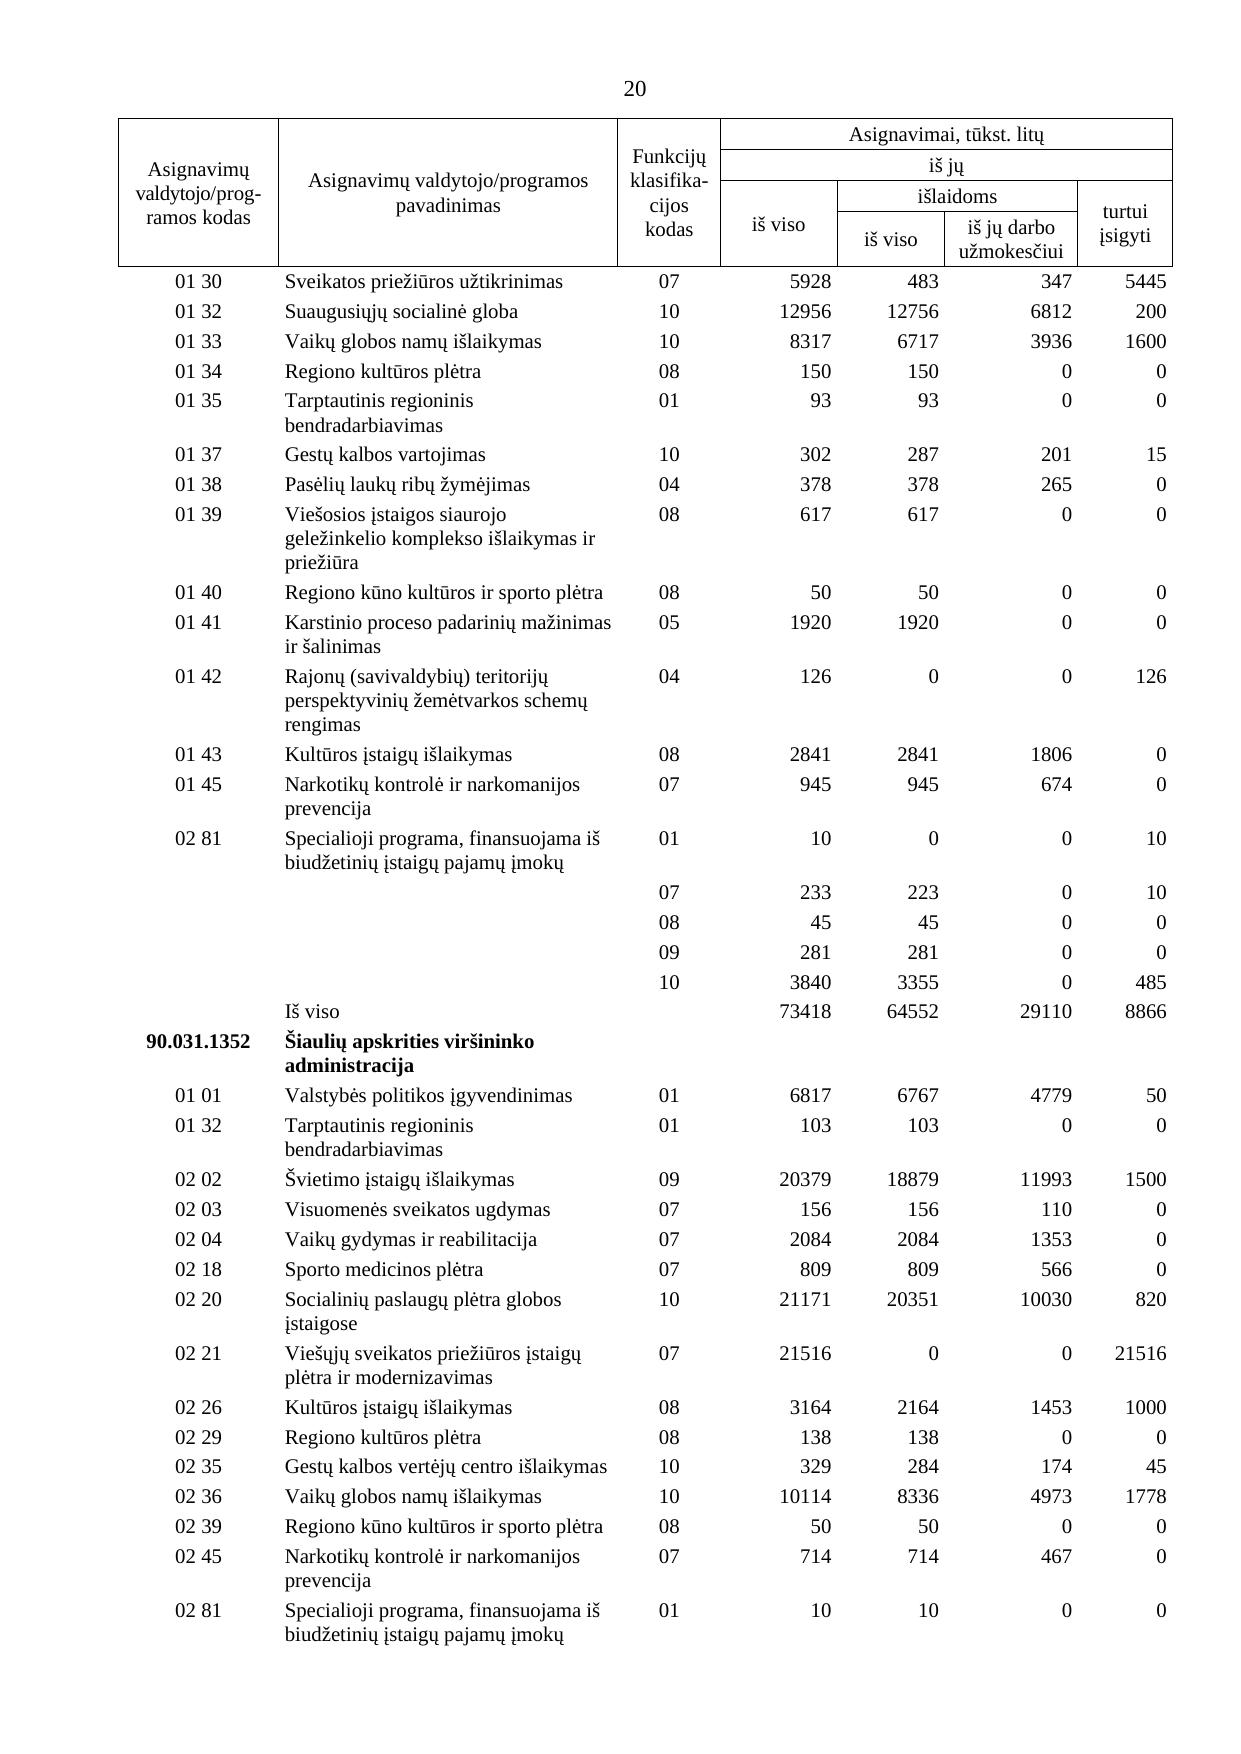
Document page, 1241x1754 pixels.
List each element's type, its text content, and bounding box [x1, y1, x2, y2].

table_cell 467 [945, 1541, 1078, 1595]
table_cell 6717 [837, 326, 944, 356]
table_cell [720, 1026, 837, 1080]
table_cell 50 [837, 577, 944, 607]
table_cell 50 [837, 1511, 944, 1541]
table_cell 0 [945, 499, 1078, 577]
table_cell 0 [945, 356, 1078, 386]
table_cell 378 [720, 469, 837, 499]
table_cell 01 01 [118, 1080, 278, 1110]
table_cell 10 [618, 440, 720, 469]
table_cell 02 04 [118, 1224, 278, 1254]
table_cell 1500 [1078, 1164, 1172, 1194]
table_cell 8866 [1078, 997, 1172, 1026]
table_cell 93 [720, 386, 837, 439]
table_cell Tarptautinis regioninis bendradarbiavimas [279, 1110, 618, 1164]
table_cell turtui įsigyti [1078, 181, 1172, 266]
table_cell 08 [618, 356, 720, 386]
table_cell Šiaulių apskrities viršininko administracija [279, 1026, 618, 1080]
table_cell 0 [1078, 937, 1172, 967]
table_cell 07 [618, 877, 720, 907]
table_cell 5928 [720, 267, 837, 296]
table_cell [118, 907, 278, 937]
table_cell 10 [618, 296, 720, 326]
table_cell 2841 [720, 739, 837, 769]
table_cell 1600 [1078, 326, 1172, 356]
table_cell 302 [720, 440, 837, 469]
table_cell 45 [720, 907, 837, 937]
table_cell [618, 997, 720, 1026]
table_cell 07 [618, 1541, 720, 1595]
table_cell [279, 907, 618, 937]
table_cell 01 [618, 1110, 720, 1164]
table_cell Vaikų globos namų išlaikymas [279, 326, 618, 356]
table_cell 09 [618, 1164, 720, 1194]
table_cell 0 [1078, 1254, 1172, 1284]
table_cell 02 03 [118, 1194, 278, 1224]
table_header Asignavimų valdytojo/prog-ramos kodas [119, 119, 278, 266]
table_cell Sporto medicinos plėtra [279, 1254, 618, 1284]
table_cell 265 [945, 469, 1078, 499]
table_cell 04 [618, 661, 720, 739]
table_cell 10 [618, 1481, 720, 1511]
table_cell 4973 [945, 1481, 1078, 1511]
table_cell 110 [945, 1194, 1078, 1224]
table_cell Regiono kūno kultūros ir sporto plėtra [279, 577, 618, 607]
table_cell 01 32 [118, 1110, 278, 1164]
table_cell 07 [618, 1224, 720, 1254]
table_cell 5445 [1078, 267, 1172, 296]
table_cell Gestų kalbos vartojimas [279, 440, 618, 469]
table_cell 0 [1078, 739, 1172, 769]
table_cell 02 26 [118, 1392, 278, 1422]
table_cell 820 [1078, 1284, 1172, 1338]
table_cell 02 02 [118, 1164, 278, 1194]
table_cell 0 [945, 661, 1078, 739]
table_cell 07 [618, 769, 720, 823]
table_cell [118, 877, 278, 907]
table_cell 12956 [720, 296, 837, 326]
table_cell 201 [945, 440, 1078, 469]
table_cell 1806 [945, 739, 1078, 769]
table_cell išlaidoms [838, 181, 1077, 211]
table_cell 138 [837, 1422, 944, 1452]
table_cell 281 [837, 937, 944, 967]
table_cell 10 [618, 1284, 720, 1338]
table_cell 714 [837, 1541, 944, 1595]
table_cell 8336 [837, 1481, 944, 1511]
table_cell 21171 [720, 1284, 837, 1338]
table_cell 08 [618, 1392, 720, 1422]
table_cell Narkotikų kontrolė ir narkomanijos prevencija [279, 769, 618, 823]
table_cell 150 [720, 356, 837, 386]
table_cell 200 [1078, 296, 1172, 326]
table_cell 0 [1078, 1110, 1172, 1164]
table_cell 10 [720, 823, 837, 877]
table_cell 0 [1078, 769, 1172, 823]
table_cell 126 [720, 661, 837, 739]
table_cell 01 45 [118, 769, 278, 823]
table_cell 01 40 [118, 577, 278, 607]
table_cell iš viso [721, 181, 837, 266]
table_cell Narkotikų kontrolė ir narkomanijos prevencija [279, 1541, 618, 1595]
table_cell Visuomenės sveikatos ugdymas [279, 1194, 618, 1224]
table_cell 1000 [1078, 1392, 1172, 1422]
table_cell 2841 [837, 739, 944, 769]
table_cell 0 [1078, 607, 1172, 661]
table_cell 329 [720, 1452, 837, 1481]
table_cell Tarptautinis regioninis bendradarbiavimas [279, 386, 618, 439]
table_cell 0 [1078, 386, 1172, 439]
table_cell 8317 [720, 326, 837, 356]
table_cell [279, 937, 618, 967]
table_cell Gestų kalbos vertėjų centro išlaikymas [279, 1452, 618, 1481]
table_cell 945 [837, 769, 944, 823]
table_cell 45 [837, 907, 944, 937]
table_cell Rajonų (savivaldybių) teritorijų perspektyvinių žemėtvarkos schemų rengimas [279, 661, 618, 739]
table_cell 126 [1078, 661, 1172, 739]
table_cell 01 38 [118, 469, 278, 499]
table_cell 0 [1078, 1422, 1172, 1452]
table_cell 45 [1078, 1452, 1172, 1481]
table_cell 0 [1078, 577, 1172, 607]
table_cell 0 [837, 1338, 944, 1392]
table_cell 347 [945, 267, 1078, 296]
table_cell [618, 1026, 720, 1080]
table_cell 3164 [720, 1392, 837, 1422]
table_cell 02 81 [118, 1595, 278, 1649]
table_cell 07 [618, 267, 720, 296]
table_cell [118, 937, 278, 967]
table_cell 04 [618, 469, 720, 499]
table_cell 15 [1078, 440, 1172, 469]
table_cell 02 39 [118, 1511, 278, 1541]
table_cell 10 [1078, 877, 1172, 907]
table_cell 809 [837, 1254, 944, 1284]
table_cell 10 [618, 326, 720, 356]
table_cell 0 [945, 1422, 1078, 1452]
table_cell 566 [945, 1254, 1078, 1284]
table_cell 0 [1078, 356, 1172, 386]
table_cell 10 [1078, 823, 1172, 877]
table_cell 138 [720, 1422, 837, 1452]
table_cell 1353 [945, 1224, 1078, 1254]
table_cell 01 41 [118, 607, 278, 661]
table_cell Viešųjų sveikatos priežiūros įstaigų plėtra ir modernizavimas [279, 1338, 618, 1392]
table_cell 08 [618, 739, 720, 769]
table_cell 12756 [837, 296, 944, 326]
table_cell [279, 967, 618, 997]
table_cell [1078, 1026, 1172, 1080]
table_cell 08 [618, 577, 720, 607]
table_cell 0 [1078, 1511, 1172, 1541]
table_cell Karstinio proceso padarinių mažinimas ir šalinimas [279, 607, 618, 661]
table_cell 0 [1078, 1194, 1172, 1224]
table_header Asignavimai, tūkst. litų [721, 119, 1172, 149]
table_cell 2084 [720, 1224, 837, 1254]
table_cell 20351 [837, 1284, 944, 1338]
table_cell 02 20 [118, 1284, 278, 1338]
table_cell [945, 1026, 1078, 1080]
table_cell 233 [720, 877, 837, 907]
table_cell 0 [945, 877, 1078, 907]
table_cell 09 [618, 937, 720, 967]
table_cell 50 [1078, 1080, 1172, 1110]
table_cell 01 43 [118, 739, 278, 769]
table_cell 150 [837, 356, 944, 386]
table_cell Viešosios įstaigos siaurojo geležinkelio komplekso išlaikymas ir priežiūra [279, 499, 618, 577]
table_cell Švietimo įstaigų išlaikymas [279, 1164, 618, 1194]
table_cell 1453 [945, 1392, 1078, 1422]
table_cell Specialioji programa, finansuojama iš biudžetinių įstaigų pajamų įmokų [279, 823, 618, 877]
table_cell 29110 [945, 997, 1078, 1026]
table_cell 378 [837, 469, 944, 499]
table_cell 11993 [945, 1164, 1078, 1194]
table_cell 02 81 [118, 823, 278, 877]
table_cell Iš viso [279, 997, 618, 1026]
table_cell Vaikų globos namų išlaikymas [279, 1481, 618, 1511]
table_cell 01 34 [118, 356, 278, 386]
table_cell Kultūros įstaigų išlaikymas [279, 739, 618, 769]
table_cell Specialioji programa, finansuojama iš biudžetinių įstaigų pajamų įmokų [279, 1595, 618, 1649]
table_cell 01 [618, 1595, 720, 1649]
table_cell 1920 [837, 607, 944, 661]
table_cell 1920 [720, 607, 837, 661]
table_cell 01 42 [118, 661, 278, 739]
table_cell 674 [945, 769, 1078, 823]
table_cell 01 33 [118, 326, 278, 356]
table_cell 714 [720, 1541, 837, 1595]
table_cell 2164 [837, 1392, 944, 1422]
table_cell 0 [837, 823, 944, 877]
table_cell 64552 [837, 997, 944, 1026]
table_cell 21516 [1078, 1338, 1172, 1392]
table_cell 05 [618, 607, 720, 661]
table_cell 01 [618, 386, 720, 439]
table_cell 50 [720, 577, 837, 607]
table_cell 02 35 [118, 1452, 278, 1481]
table_cell 0 [945, 1595, 1078, 1649]
table_cell 103 [837, 1110, 944, 1164]
table_cell Kultūros įstaigų išlaikymas [279, 1392, 618, 1422]
table_cell 01 32 [118, 296, 278, 326]
table_cell 02 18 [118, 1254, 278, 1284]
table_cell [279, 877, 618, 907]
table_cell 0 [1078, 499, 1172, 577]
table_cell [837, 1026, 944, 1080]
table_cell 08 [618, 907, 720, 937]
table_cell 0 [837, 661, 944, 739]
table_cell 2084 [837, 1224, 944, 1254]
table_cell 3355 [837, 967, 944, 997]
table_cell 02 21 [118, 1338, 278, 1392]
table_cell 01 [618, 823, 720, 877]
table_cell Regiono kultūros plėtra [279, 1422, 618, 1452]
table_cell [118, 997, 278, 1026]
table_cell 93 [837, 386, 944, 439]
table_cell iš jų darbo užmokesčiui [945, 212, 1077, 266]
table_cell 07 [618, 1194, 720, 1224]
table_cell 10 [720, 1595, 837, 1649]
table_cell 10 [618, 1452, 720, 1481]
table_cell 0 [945, 1338, 1078, 1392]
table_cell 0 [945, 907, 1078, 937]
table_cell Regiono kultūros plėtra [279, 356, 618, 386]
table_cell 10030 [945, 1284, 1078, 1338]
table_cell 10114 [720, 1481, 837, 1511]
table_cell 10 [618, 967, 720, 997]
table_cell 01 [618, 1080, 720, 1110]
table_cell iš viso [838, 212, 944, 266]
table_cell 0 [945, 1511, 1078, 1541]
table_cell 223 [837, 877, 944, 907]
table_cell [118, 967, 278, 997]
table_cell 485 [1078, 967, 1172, 997]
table_cell Sveikatos priežiūros užtikrinimas [279, 267, 618, 296]
table_cell 0 [945, 577, 1078, 607]
table_cell 156 [837, 1194, 944, 1224]
table_cell 01 39 [118, 499, 278, 577]
table_cell 50 [720, 1511, 837, 1541]
table_cell 174 [945, 1452, 1078, 1481]
table_cell 617 [720, 499, 837, 577]
table_cell 281 [720, 937, 837, 967]
table_cell 18879 [837, 1164, 944, 1194]
table_cell Regiono kūno kultūros ir sporto plėtra [279, 1511, 618, 1541]
table_cell 3936 [945, 326, 1078, 356]
table_cell Pasėlių laukų ribų žymėjimas [279, 469, 618, 499]
table_cell 21516 [720, 1338, 837, 1392]
table_cell 07 [618, 1338, 720, 1392]
table_cell 73418 [720, 997, 837, 1026]
table_cell 284 [837, 1452, 944, 1481]
table_cell 01 30 [118, 267, 278, 296]
table_cell 0 [945, 1110, 1078, 1164]
table_cell 08 [618, 499, 720, 577]
table_header Funkcijų klasifika-cijos kodas [618, 119, 720, 266]
table_cell 156 [720, 1194, 837, 1224]
table_cell Socialinių paslaugų plėtra globos įstaigose [279, 1284, 618, 1338]
table_cell 6817 [720, 1080, 837, 1110]
table_cell 01 37 [118, 440, 278, 469]
table_cell 07 [618, 1254, 720, 1284]
table_cell 6767 [837, 1080, 944, 1110]
table_cell 3840 [720, 967, 837, 997]
table_cell 6812 [945, 296, 1078, 326]
table_cell 0 [945, 607, 1078, 661]
table_cell Vaikų gydymas ir reabilitacija [279, 1224, 618, 1254]
table_cell 20379 [720, 1164, 837, 1194]
table_cell 10 [837, 1595, 944, 1649]
table_cell 0 [945, 967, 1078, 997]
table_cell 01 35 [118, 386, 278, 439]
table_cell 90.031.1352 [118, 1026, 278, 1080]
table_cell 0 [1078, 1224, 1172, 1254]
table_cell 0 [945, 823, 1078, 877]
table_cell 103 [720, 1110, 837, 1164]
table_cell 287 [837, 440, 944, 469]
table_cell 08 [618, 1422, 720, 1452]
table_cell 02 36 [118, 1481, 278, 1511]
table_cell Valstybės politikos įgyvendinimas [279, 1080, 618, 1110]
table_cell 483 [837, 267, 944, 296]
table_cell 809 [720, 1254, 837, 1284]
table_cell 02 45 [118, 1541, 278, 1595]
table_cell 617 [837, 499, 944, 577]
table_cell 0 [1078, 469, 1172, 499]
table_cell 0 [945, 386, 1078, 439]
table_cell 1778 [1078, 1481, 1172, 1511]
table_header Asignavimų valdytojo/programos pavadinimas [279, 119, 617, 266]
table_cell 0 [1078, 1595, 1172, 1649]
table_cell 945 [720, 769, 837, 823]
table_cell 08 [618, 1511, 720, 1541]
table_cell 02 29 [118, 1422, 278, 1452]
table_cell 0 [945, 937, 1078, 967]
table_cell iš jų [721, 150, 1172, 180]
table_cell 0 [1078, 907, 1172, 937]
table_cell Suaugusiųjų socialinė globa [279, 296, 618, 326]
table_cell 4779 [945, 1080, 1078, 1110]
table_cell 0 [1078, 1541, 1172, 1595]
